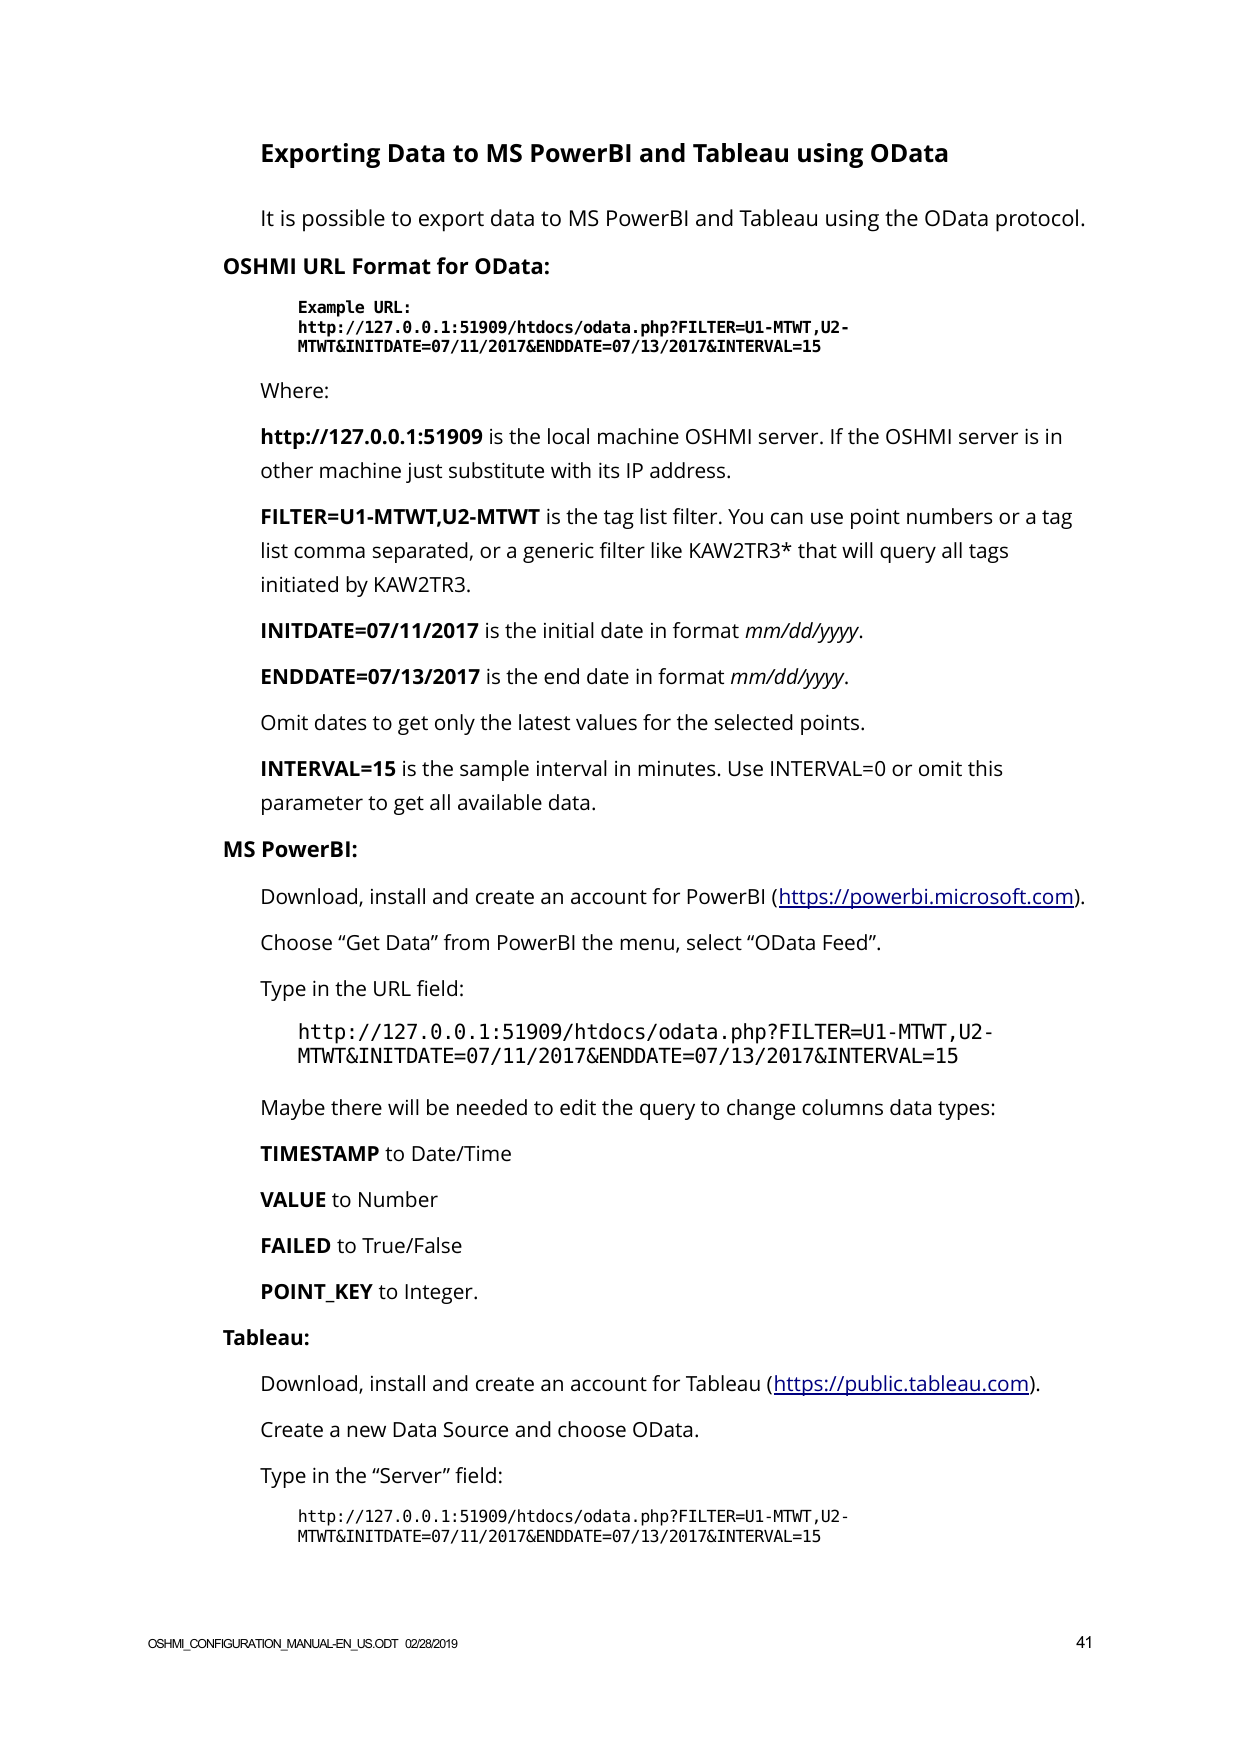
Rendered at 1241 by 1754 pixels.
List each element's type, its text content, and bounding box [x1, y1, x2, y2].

text MS PowerBI: [223, 834, 1093, 864]
text Maybe there will be needed to edit the query to change columns data types: [260, 1093, 1093, 1121]
text FAILED to True/False [260, 1231, 1093, 1259]
text Download, install and create an account for Tableau (https://public.tableau.com). [260, 1369, 1093, 1398]
text VALUE to Number [260, 1185, 1093, 1213]
text POINT_KEY to Integer. [260, 1277, 1093, 1306]
text http://127.0.0.1:51909/htdocs/odata.php?FILTER=U1-MTWT,U2-MTWT&INITDATE=07/11/2017&ENDDATE=07/13/2017&INTERVAL=15 [298, 318, 1093, 356]
text Download, install and create an account for PowerBI (https://powerbi.microsoft.com). [260, 882, 1093, 911]
text http://127.0.0.1:51909/htdocs/odata.php?FILTER=U1-MTWT,U2-MTWT&INITDATE=07/11/2017&ENDDATE=07/13/2017&INTERVAL=15 [298, 1507, 1093, 1546]
text Omit dates to get only the latest values for the selected points. [260, 708, 1093, 737]
text Type in the URL field: [260, 974, 1093, 1003]
text Where: [260, 376, 1093, 404]
text OSHMI URL Format for OData: [223, 251, 1093, 280]
text INITDATE=07/11/2017 is the initial date in format mm/dd/yyyy. [260, 616, 1093, 644]
text TIMESTAMP to Date/Time [260, 1139, 1093, 1167]
text It is possible to export data to MS PowerBI and Tableau using the OData protocol. [260, 203, 1093, 233]
text http://127.0.0.1:51909 is the local machine OSHMI server. If the OSHMI server is in other machine just substitute with its IP address. [260, 422, 1093, 484]
text http://127.0.0.1:51909/htdocs/odata.php?FILTER=U1-MTWT,U2-MTWT&INITDATE=07/11/2017&ENDDATE=07/13/2017&INTERVAL=15 [298, 1020, 1093, 1069]
text Create a new Data Source and choose OData. [260, 1415, 1093, 1444]
text FILTER=U1-MTWT,U2-MTWT is the tag list filter. You can use point numbers or a tag list comma separated, or a generic filter like KAW2TR3* that will query all tags initiated by KAW2TR3. [260, 502, 1093, 598]
text INTERVAL=15 is the sample interval in minutes. Use INTERVAL=0 or omit this parameter to get all available data. [260, 754, 1093, 817]
text ENDDATE=07/13/2017 is the end date in format mm/dd/yyyy. [260, 662, 1093, 691]
subtitle Exporting Data to MS PowerBI and Tableau using OData [260, 136, 1093, 170]
text Type in the “Server” field: [260, 1461, 1093, 1490]
text Example URL: [298, 298, 1093, 318]
text Choose “Get Data” from PowerBI the menu, select “OData Feed”. [260, 928, 1093, 957]
text Tableau: [223, 1323, 1093, 1352]
